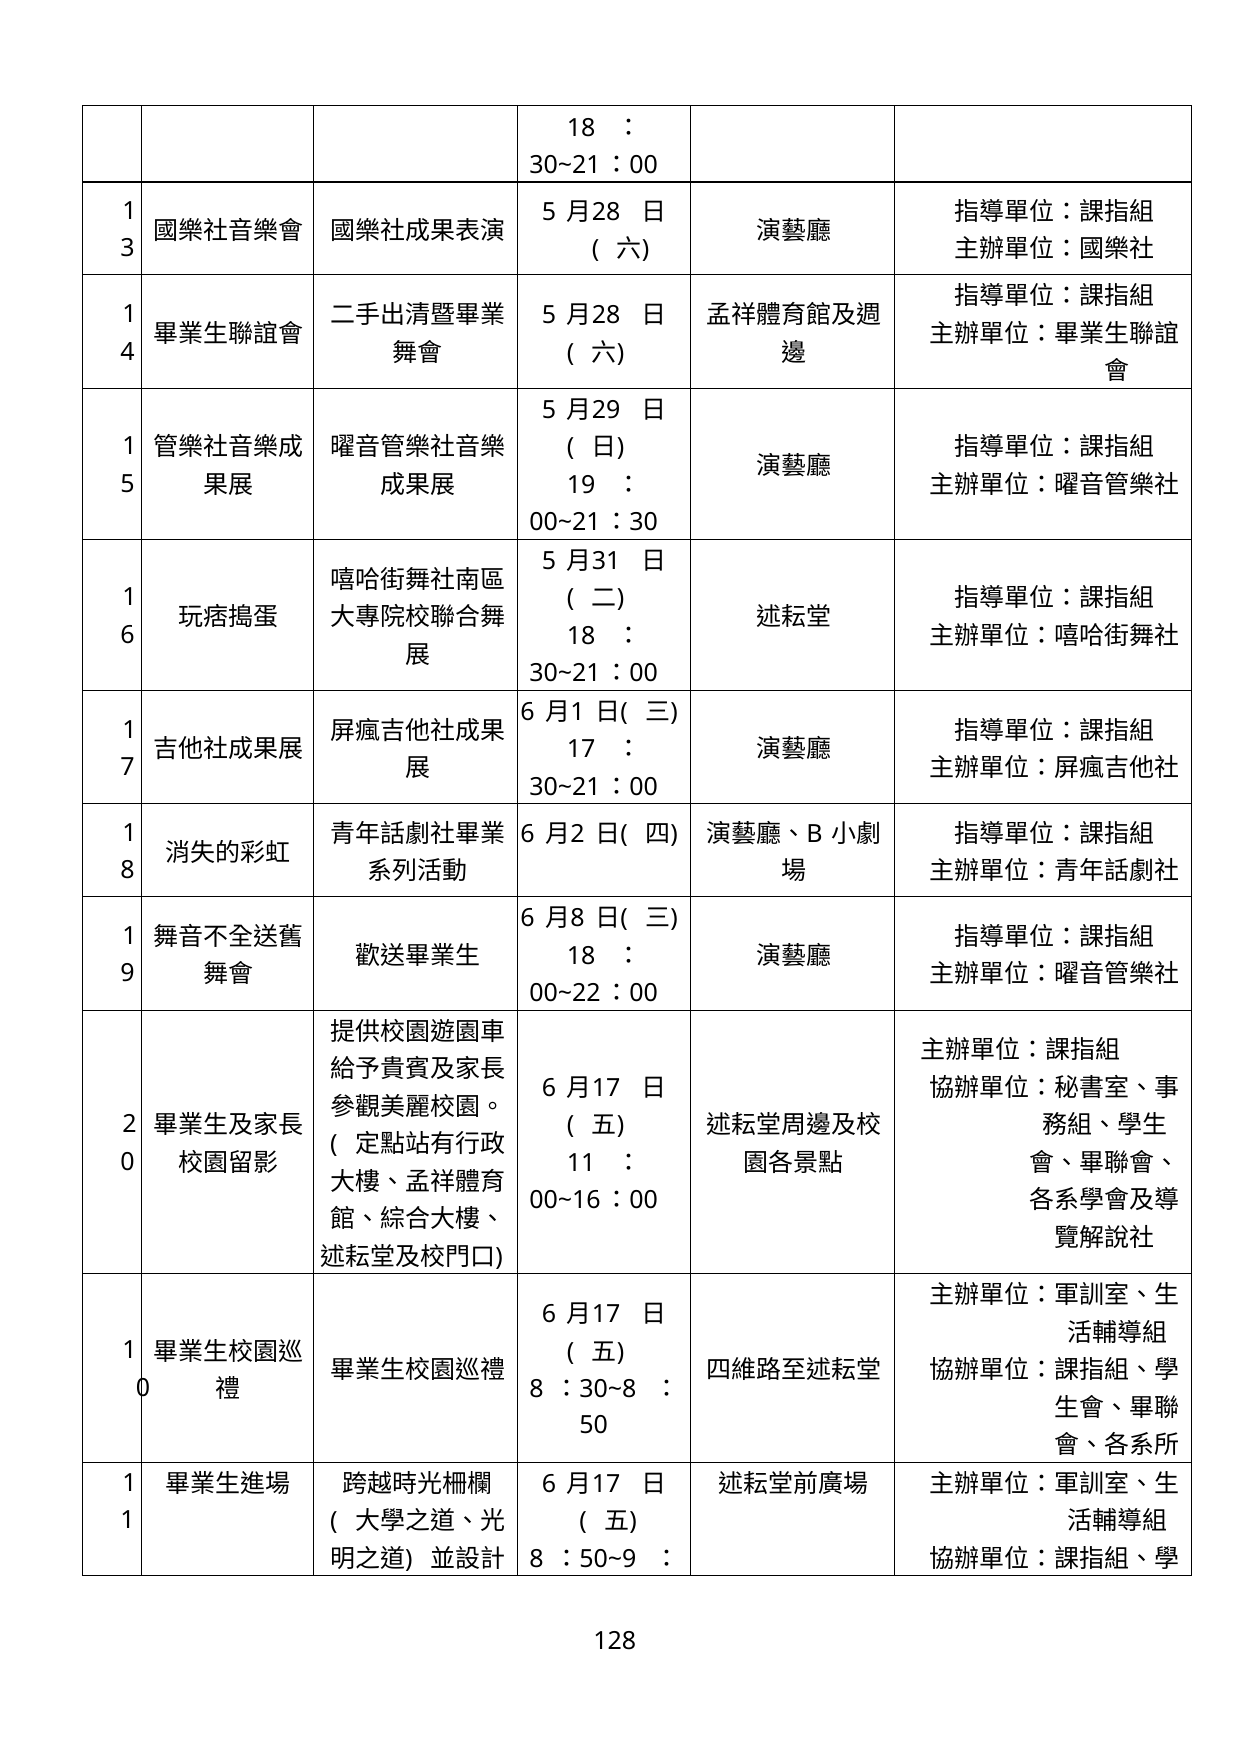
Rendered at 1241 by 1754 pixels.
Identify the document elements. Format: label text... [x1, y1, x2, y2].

table_cell 畢業生校園巡禮 [314, 1274, 517, 1462]
table_cell 演藝廳 [691, 389, 894, 539]
table_cell 畢業生及家長 校園留影 [142, 1011, 313, 1273]
table_cell 畢業生聯誼會 [142, 275, 313, 388]
table_cell 17 [83, 691, 141, 803]
table_cell 指導單位：課指組 主辦單位：國樂社 [895, 183, 1191, 274]
table_cell [895, 106, 1191, 181]
table_cell 主辦單位：軍訓室、生活輔導組 協辦單位：課指組、學 [895, 1463, 1191, 1575]
table_cell 消失的彩虹 [142, 804, 313, 896]
table_cell 歡送畢業生 [314, 897, 517, 1009]
table_cell [83, 106, 141, 181]
table_cell 13 [83, 183, 141, 274]
table_cell 演藝廳 [691, 691, 894, 803]
table_cell 18：30~21：00 [518, 106, 690, 181]
table_cell 19 [83, 897, 141, 1009]
table_cell 演藝廳 [691, 183, 894, 274]
table_cell 述耘堂 [691, 540, 894, 690]
table_cell 指導單位：課指組 主辦單位：嘻哈街舞社 [895, 540, 1191, 690]
table_cell 指導單位：課指組 主辦單位：曜音管樂社 [895, 897, 1191, 1009]
table_cell 國樂社音樂會 [142, 183, 313, 274]
table_cell 14 [83, 275, 141, 388]
table_cell 5月31日(二) 18：30~21：00 [518, 540, 690, 690]
table_cell 指導單位：課指組 主辦單位：畢業生聯誼會 [895, 275, 1191, 388]
table_cell 指導單位：課指組 主辦單位：屏瘋吉他社 [895, 691, 1191, 803]
table_cell 屏瘋吉他社成果展 [314, 691, 517, 803]
table_cell [314, 106, 517, 181]
table_cell 16 [83, 540, 141, 690]
table_cell 演藝廳、B小劇場 [691, 804, 894, 896]
table_cell 述耘堂周邊及校園各景點 [691, 1011, 894, 1273]
table_cell [691, 106, 894, 181]
table_cell 二手出清暨畢業舞會 [314, 275, 517, 388]
table_cell 11 [83, 1463, 141, 1575]
table_cell 10 [83, 1274, 141, 1462]
table_cell 曜音管樂社音樂成果展 [314, 389, 517, 539]
table_cell 述耘堂前廣場 [691, 1463, 894, 1575]
table_cell 6月8日(三) 18：00~22：00 [518, 897, 690, 1009]
table_cell 5月28日(六) [518, 183, 690, 274]
table_cell 國樂社成果表演 [314, 183, 517, 274]
table_cell 主辦單位：軍訓室、生活輔導組 協辦單位：課指組、學生會、畢聯會、各系所 [895, 1274, 1191, 1462]
table_cell 孟祥體育館及週邊 [691, 275, 894, 388]
table_cell 6月17日(五) 8：50~9： [518, 1463, 690, 1575]
table_cell 主辦單位：課指組 協辦單位：秘書室、事務組、學生會、畢聯會、各系學會及導覽解說社 [895, 1011, 1191, 1273]
table_cell 畢業生校園巡禮 [142, 1274, 313, 1462]
table_cell 畢業生進場 [142, 1463, 313, 1575]
table_cell 嘻哈街舞社南區大專院校聯合舞展 [314, 540, 517, 690]
table_cell 指導單位：課指組 主辦單位：曜音管樂社 [895, 389, 1191, 539]
table_cell 提供校園遊園車給予貴賓及家長參觀美麗校園。 (定點站有行政大樓、孟祥體育館、綜合大樓、述耘堂及校門口) [314, 1011, 517, 1273]
table_cell [142, 106, 313, 181]
table_cell 6月17日(五) 8：30~8：50 [518, 1274, 690, 1462]
table_cell 管樂社音樂成果展 [142, 389, 313, 539]
table_cell 6月1日(三) 17：30~21：00 [518, 691, 690, 803]
table_cell 5月28日(六) [518, 275, 690, 388]
table_cell 跨越時光柵欄(大學之道、光明之道)並設計 [314, 1463, 517, 1575]
table_cell 舞音不全送舊舞會 [142, 897, 313, 1009]
table_cell 吉他社成果展 [142, 691, 313, 803]
table_cell 演藝廳 [691, 897, 894, 1009]
table_cell 青年話劇社畢業系列活動 [314, 804, 517, 896]
table_cell 四維路至述耘堂 [691, 1274, 894, 1462]
table_cell 玩痞搗蛋 [142, 540, 313, 690]
table_cell 6月17日(五) 11：00~16：00 [518, 1011, 690, 1273]
table_cell 6月2日(四) [518, 804, 690, 896]
table_cell 20 [83, 1011, 141, 1273]
table_cell 指導單位：課指組 主辦單位：青年話劇社 [895, 804, 1191, 896]
table_cell 18 [83, 804, 141, 896]
table_cell 5月29日(日) 19：00~21：30 [518, 389, 690, 539]
table_cell 15 [83, 389, 141, 539]
